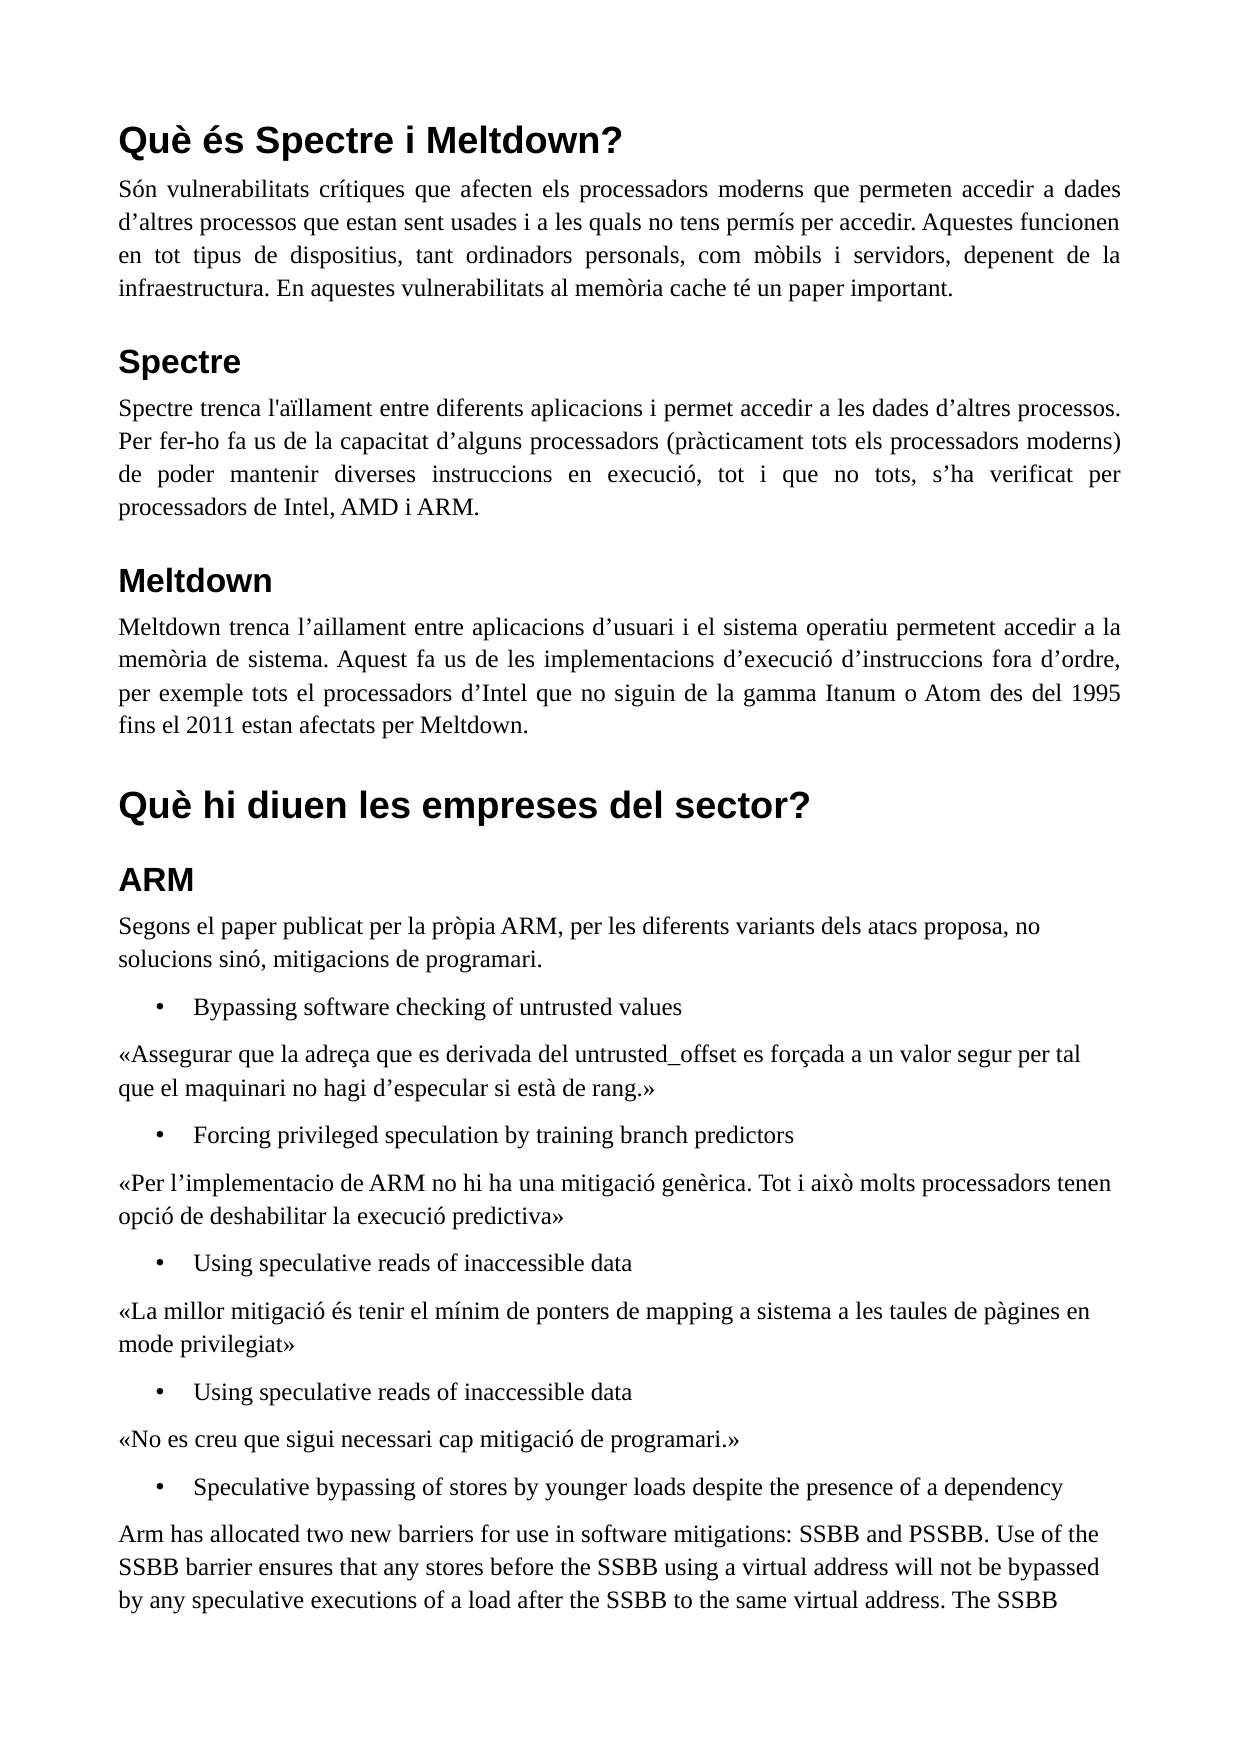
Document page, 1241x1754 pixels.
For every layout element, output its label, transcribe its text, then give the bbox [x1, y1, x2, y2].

text «La millor mitigació és tenir el mínim de ponters de mapping a sistema a les taules de pàgines en mode privilegiat» [118, 1296, 1122, 1358]
list Using speculative reads of inaccessible data [156, 1377, 1122, 1405]
text Meltdown trenca l’aillament entre aplicacions d’usuari i el sistema operatiu permetent accedir a la memòria de sistema. Aquest fa us de les implementacions d’execució d’instruccions fora d’ordre, per exemple tots el processadors d’Intel que no siguin de la gamma Itanum o Atom des del 1995 fins el 2011 estan afectats per Meltdown. [118, 612, 1122, 739]
text Segons el paper publicat per la pròpia ARM, per les diferents variants dels atacs proposa, no solucions sinó, mitigacions de programari. [118, 911, 1122, 973]
subtitle Meltdown [118, 560, 1122, 599]
text «No es creu que sigui necessari cap mitigació de programari.» [118, 1424, 1122, 1453]
subtitle Spectre [118, 342, 1122, 380]
subtitle Què hi diuen les empreses del sector? [118, 783, 1122, 827]
text Arm has allocated two new barriers for use in software mitigations: SSBB and PSSBB. Use of the SSBB barrier ensures that any stores before the SSBB using a virtual address will not be bypassed by any speculative executions of a load after the SSBB to the same virtual address. The SSBB [118, 1519, 1122, 1614]
text «Per l’implementacio de ARM no hi ha una mitigació genèrica. Tot i això molts processadors tenen opció de deshabilitar la execució predictiva» [118, 1168, 1122, 1229]
list Forcing privileged speculation by training branch predictors [156, 1120, 1122, 1149]
list Speculative bypassing of stores by younger loads despite the presence of a dependency [156, 1472, 1122, 1501]
text Són vulnerabilitats crítiques que afecten els processadors moderns que permeten accedir a dades d’altres processos que estan sent usades i a les quals no tens permís per accedir. Aquestes funcionen en tot tipus de dispositius, tant ordinadors personals, com mòbils i servidors, depenent de la infraestructura. En aquestes vulnerabilitats al memòria cache té un paper important. [118, 174, 1122, 302]
text «Assegurar que la adreça que es derivada del untrusted_offset es forçada a un valor segur per tal que el maquinari no hagi d’especular si està de rang.» [118, 1039, 1122, 1101]
subtitle ARM [118, 860, 1122, 899]
text Spectre trenca l'aïllament entre diferents aplicacions i permet accedir a les dades d’altres processos. Per fer-ho fa us de la capacitat d’alguns processadors (pràcticament tots els processadors moderns) de poder mantenir diverses instruccions en execució, tot i que no tots, s’ha verificat per processadors de Intel, AMD i ARM. [118, 393, 1122, 521]
subtitle Què és Spectre i Meltdown? [118, 118, 1122, 162]
list Bypassing software checking of untrusted values [156, 992, 1122, 1021]
list Using speculative reads of inaccessible data [156, 1248, 1122, 1277]
